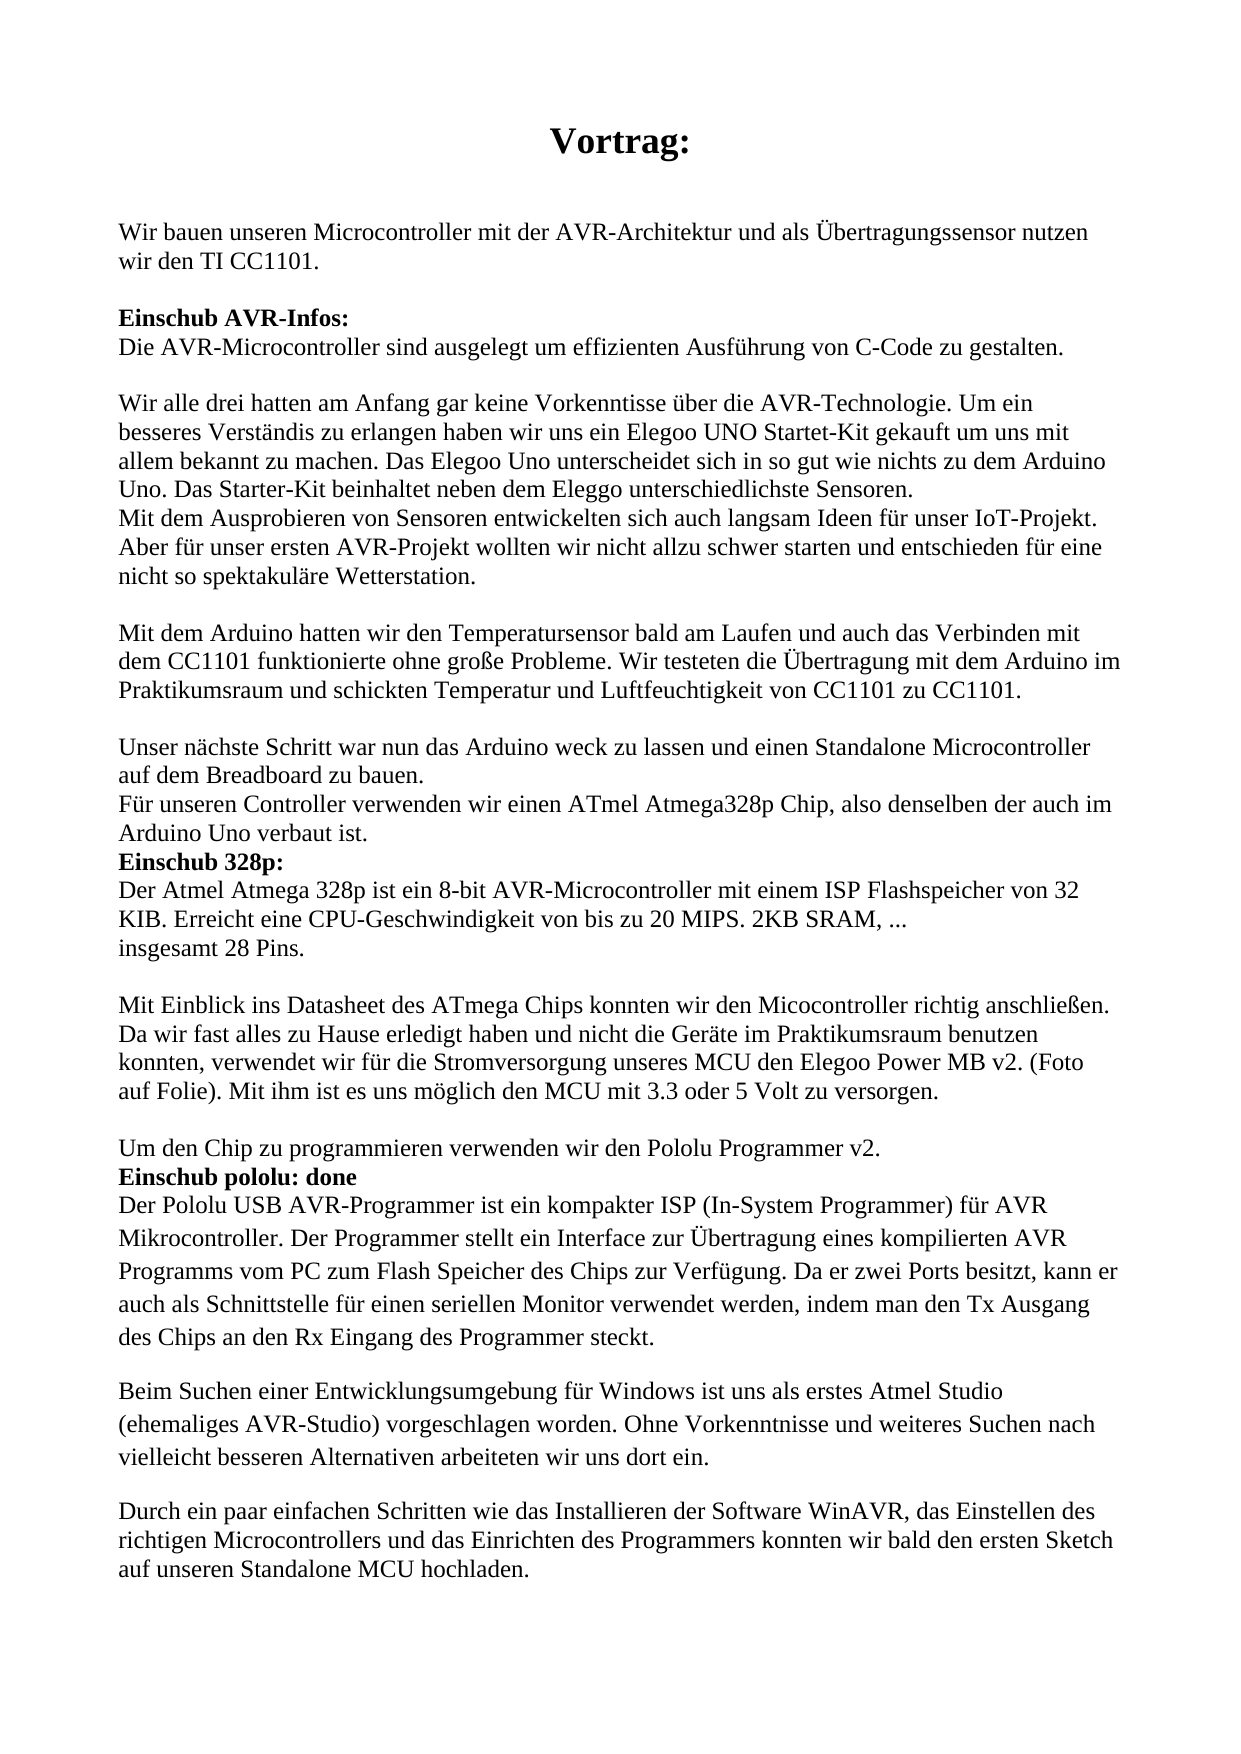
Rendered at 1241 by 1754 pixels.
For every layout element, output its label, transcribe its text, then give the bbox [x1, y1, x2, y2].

text insgesamt 28 Pins. [118, 933, 1122, 962]
text Um den Chip zu programmieren verwenden wir den Pololu Programmer v2. [118, 1133, 1122, 1162]
text Durch ein paar einfachen Schritten wie das Installieren der Software WinAVR, das Einstellen des richtigen Microcontrollers und das Einrichten des Programmers konnten wir bald den ersten Sketch auf unseren Standalone MCU hochladen. [118, 1496, 1122, 1582]
text Einschub 328p: [118, 847, 1122, 876]
text Der Pololu USB AVR-Programmer ist ein kompakter ISP (In-System Programmer) für AVR Mikrocontroller. Der Programmer stellt ein Interface zur Übertragung eines kompilierten AVR Programms vom PC zum Flash Speicher des Chips zur Verfügung. Da er zwei Ports besitzt, kann er auch als Schnittstelle für einen seriellen Monitor verwendet werden, indem man den Tx Ausgang des Chips an den Rx Eingang des Programmer steckt. [118, 1190, 1122, 1351]
text Der Atmel Atmega 328p ist ein 8-bit AVR-Microcontroller mit einem ISP Flashspeicher von 32 KIB. Erreicht eine CPU-Geschwindigkeit von bis zu 20 MIPS. 2KB SRAM, ... [118, 876, 1122, 933]
text Beim Suchen einer Entwicklungsumgebung für Windows ist uns als erstes Atmel Studio (ehemaliges AVR-Studio) vorgeschlagen worden. Ohne Vorkenntnisse und weiteres Suchen nach vielleicht besseren Alternativen arbeiteten wir uns dort ein. [118, 1376, 1122, 1471]
text Für unseren Controller verwenden wir einen ATmel Atmega328p Chip, also denselben der auch im Arduino Uno verbaut ist. [118, 789, 1122, 847]
text Wir bauen unseren Microcontroller mit der AVR-Architektur und als Übertragungssensor nutzen wir den TI CC1101. [118, 217, 1122, 275]
text Einschub AVR-Infos: [118, 303, 1122, 332]
text Vortrag: [118, 118, 1122, 161]
text Mit dem Arduino hatten wir den Temperatursensor bald am Laufen und auch das Verbinden mit dem CC1101 funktionierte ohne große Probleme. Wir testeten die Übertragung mit dem Arduino im Praktikumsraum und schickten Temperatur und Luftfeuchtigkeit von CC1101 zu CC1101. [118, 618, 1122, 704]
text Unser nächste Schritt war nun das Arduino weck zu lassen und einen Standalone Microcontroller auf dem Breadboard zu bauen. [118, 732, 1122, 789]
text Mit dem Ausprobieren von Sensoren entwickelten sich auch langsam Ideen für unser IoT-Projekt. Aber für unser ersten AVR-Projekt wollten wir nicht allzu schwer starten und entschieden für eine nicht so spektakuläre Wetterstation. [118, 503, 1122, 589]
text Die AVR-Microcontroller sind ausgelegt um effizienten Ausführung von C-Code zu gestalten. [118, 332, 1122, 360]
text Einschub pololu: done [118, 1162, 1122, 1190]
text Wir alle drei hatten am Anfang gar keine Vorkenntisse über die AVR-Technologie. Um ein besseres Verständis zu erlangen haben wir uns ein Elegoo UNO Startet-Kit gekauft um uns mit allem bekannt zu machen. Das Elegoo Uno unterscheidet sich in so gut wie nichts zu dem Arduino Uno. Das Starter-Kit beinhaltet neben dem Eleggo unterschiedlichste Sensoren. [118, 388, 1122, 503]
text Mit Einblick ins Datasheet des ATmega Chips konnten wir den Micocontroller richtig anschließen. Da wir fast alles zu Hause erledigt haben und nicht die Geräte im Praktikumsraum benutzen konnten, verwendet wir für die Stromversorgung unseres MCU den Elegoo Power MB v2. (Foto auf Folie). Mit ihm ist es uns möglich den MCU mit 3.3 oder 5 Volt zu versorgen. [118, 990, 1122, 1105]
